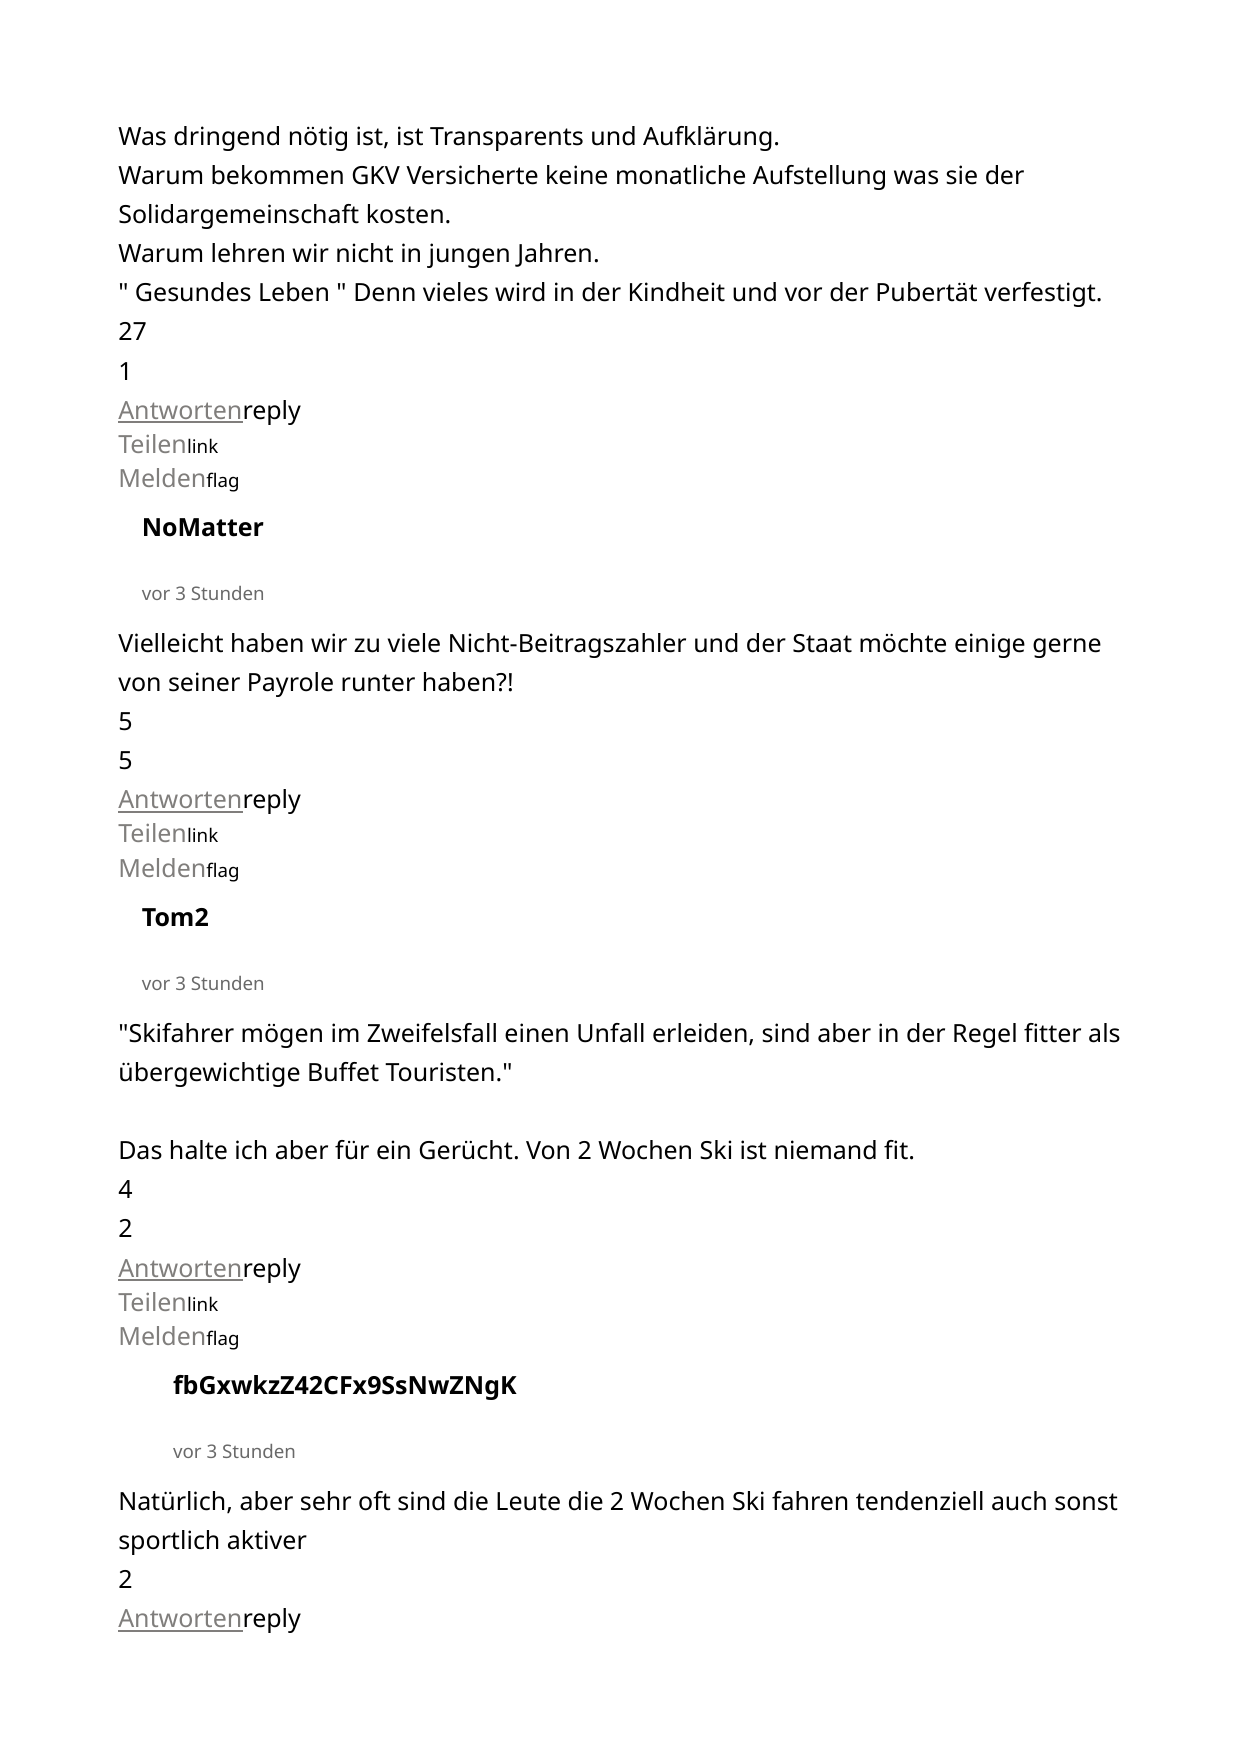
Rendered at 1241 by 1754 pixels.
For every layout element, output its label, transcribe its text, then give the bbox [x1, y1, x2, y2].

text "Skifahrer mögen im Zweifelsfall einen Unfall erleiden, sind aber in der Regel fitter als übergewichtige Buffet Touristen." Das halte ich aber für ein Gerücht. Von 2 Wochen Ski ist niemand fit. [118, 1015, 1122, 1167]
text 1 [118, 353, 1122, 387]
text vor 3 Stunden [142, 970, 1117, 996]
text Teilenlink [118, 426, 1122, 460]
text Teilenlink [118, 816, 1122, 850]
text 27 [118, 314, 1122, 348]
text fbGxwkzZ42CFx9SsNwZNgK [173, 1368, 1114, 1402]
text NoMatter [142, 510, 1114, 544]
text Antwortenreply [118, 1250, 1122, 1284]
text Antwortenreply [118, 392, 1122, 426]
text Vielleicht haben wir zu viele Nicht-Beitragszahler und der Staat möchte einige gerne von seiner Payrole runter haben?! [118, 625, 1122, 699]
text Tom2 [142, 900, 1114, 934]
text Antwortenreply [118, 1601, 1122, 1635]
text Natürlich, aber sehr oft sind die Leute die 2 Wochen Ski fahren tendenziell auch sonst sportlich aktiver [118, 1483, 1122, 1557]
text 5 [118, 743, 1122, 777]
text vor 3 Stunden [142, 581, 1117, 606]
text 2 [118, 1562, 1122, 1596]
text Meldenflag [118, 1318, 1122, 1352]
text Meldenflag [118, 460, 1122, 494]
text vor 3 Stunden [173, 1438, 1117, 1464]
text 4 [118, 1172, 1122, 1206]
text 5 [118, 704, 1122, 738]
text Was dringend nötig ist, ist Transparents und Aufklärung. Warum bekommen GKV Versicherte keine monatliche Aufstellung was sie der Solidargemeinschaft kosten. Warum lehren wir nicht in jungen Jahren. " Gesundes Leben " Denn vieles wird in der Kindheit und vor der Pubertät verfestigt. [118, 118, 1122, 309]
text 2 [118, 1211, 1122, 1245]
text Teilenlink [118, 1284, 1122, 1318]
text Meldenflag [118, 850, 1122, 884]
text Antwortenreply [118, 782, 1122, 816]
